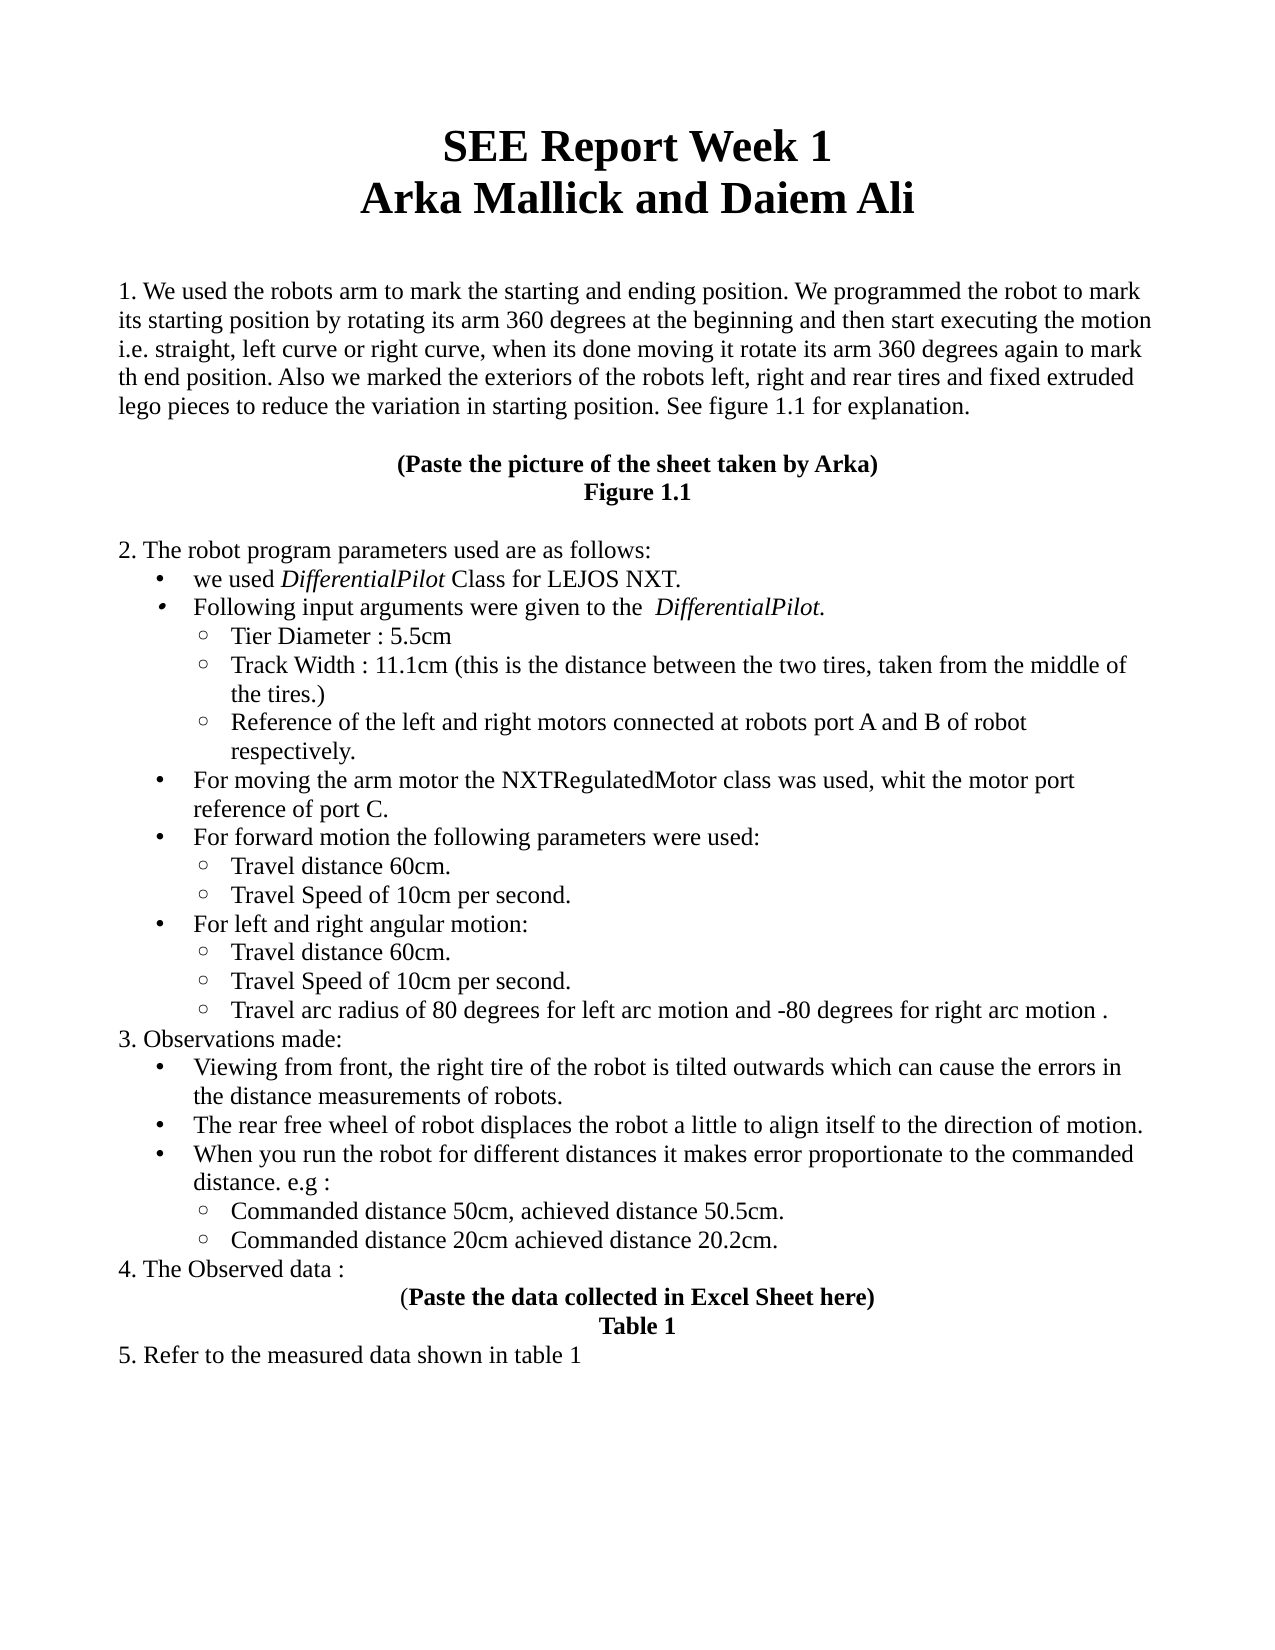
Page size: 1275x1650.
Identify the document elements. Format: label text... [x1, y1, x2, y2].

text SEE Report Week 1 [118, 118, 1157, 171]
list we used DifferentialPilot Class for LEJOS NXT. [156, 564, 1157, 592]
text 2. The robot program parameters used are as follows: [118, 535, 1157, 564]
list Track Width : 11.1cm (this is the distance between the two tires, taken from the middle of the tires.) [193, 650, 1157, 707]
list For forward motion the following parameters were used: [156, 822, 1157, 851]
list Commanded distance 20cm achieved distance 20.2cm. [193, 1225, 1157, 1254]
list Commanded distance 50cm, achieved distance 50.5cm. [193, 1196, 1157, 1225]
list For moving the arm motor the NXTRegulatedMotor class was used, whit the motor port reference of port C. [156, 765, 1157, 822]
list Travel distance 60cm. [193, 937, 1157, 966]
text 3. Observations made: [118, 1024, 1157, 1052]
list Following input arguments were given to the DifferentialPilot. [156, 592, 1157, 621]
list When you run the robot for different distances it makes error proportionate to the commanded distance. e.g : [156, 1139, 1157, 1196]
list Reference of the left and right motors connected at robots port A and B of robot respectively. [193, 707, 1157, 765]
text Table 1 [118, 1311, 1157, 1340]
list Tier Diameter : 5.5cm [193, 621, 1157, 650]
text 5. Refer to the measured data shown in table 1 [118, 1340, 1157, 1369]
text (Paste the picture of the sheet taken by Arka) [118, 449, 1157, 477]
list Viewing from front, the right tire of the robot is tilted outwards which can cause the errors in the distance measurements of robots. [156, 1052, 1157, 1110]
text 4. The Observed data : [118, 1254, 1157, 1282]
list For left and right angular motion: [156, 909, 1157, 937]
list Travel Speed of 10cm per second. [193, 880, 1157, 909]
list Travel Speed of 10cm per second. [193, 966, 1157, 995]
list Travel arc radius of 80 degrees for left arc motion and -80 degrees for right arc motion . [193, 995, 1157, 1024]
list Travel distance 60cm. [193, 851, 1157, 880]
text 1. We used the robots arm to mark the starting and ending position. We programmed the robot to mark its starting position by rotating its arm 360 degrees at the beginning and then start executing the motion i.e. straight, left curve or right curve, when its done moving it rotate its arm 360 degrees again to mark th end position. Also we marked the exteriors of the robots left, right and rear tires and fixed extruded lego pieces to reduce the variation in starting position. See figure 1.1 for explanation. [118, 276, 1157, 420]
text (Paste the data collected in Excel Sheet here) [118, 1282, 1157, 1311]
text Arka Mallick and Daiem Ali [118, 171, 1157, 223]
list The rear free wheel of robot displaces the robot a little to align itself to the direction of motion. [156, 1110, 1157, 1139]
text Figure 1.1 [118, 477, 1157, 506]
